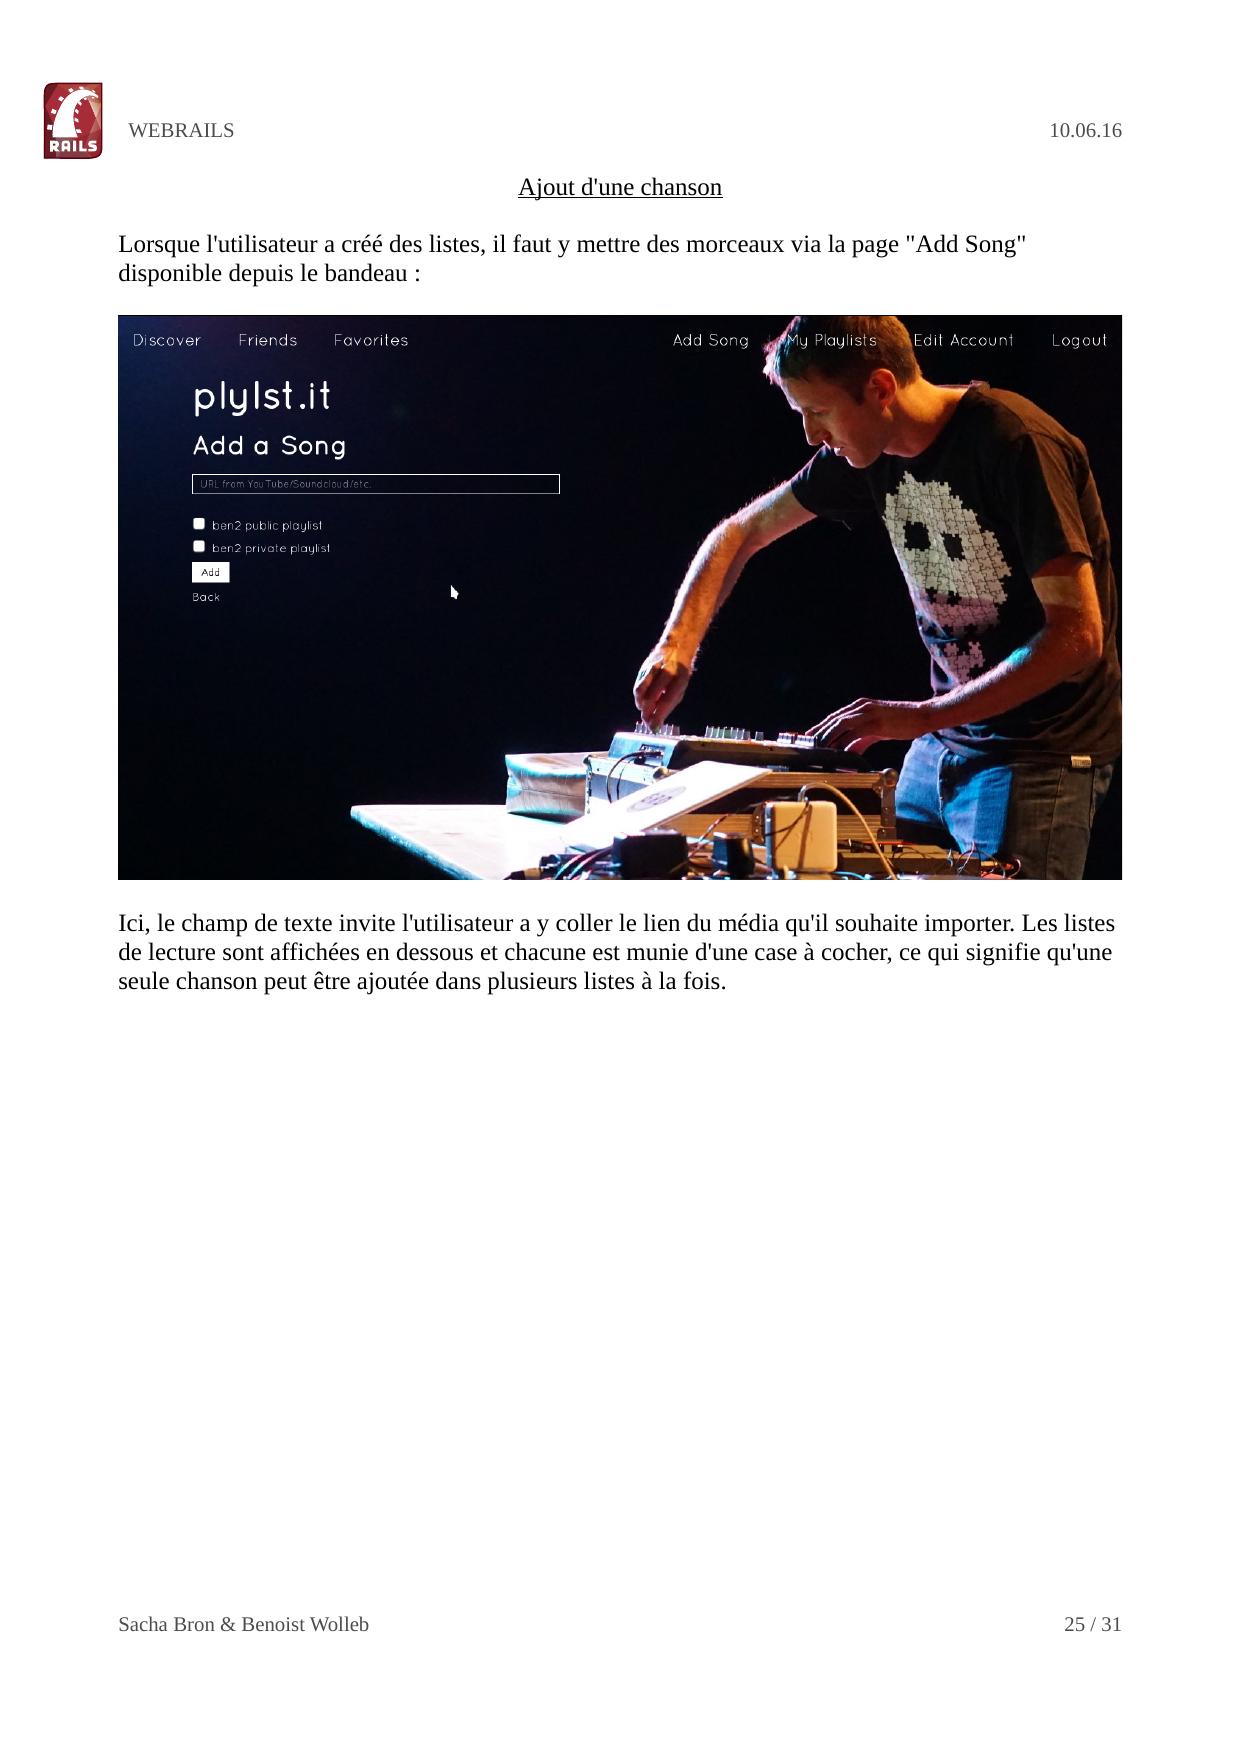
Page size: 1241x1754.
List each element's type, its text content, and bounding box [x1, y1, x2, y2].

text Ici, le champ de texte invite l'utilisateur a y coller le lien du média qu'il souhaite importer. Les listes de lecture sont affichées en dessous et chacune est munie d'une case à cocher, ce qui signifie qu'une seule chanson peut être ajoutée dans plusieurs listes à la fois. [118, 908, 1122, 995]
subtitle Ajout d'une chanson [118, 172, 1122, 200]
text Lorsque l'utilisateur a créé des listes, il faut y mettre des morceaux via la page "Add Song" disponible depuis le bandeau : [118, 229, 1122, 287]
picture [118, 315, 1123, 880]
